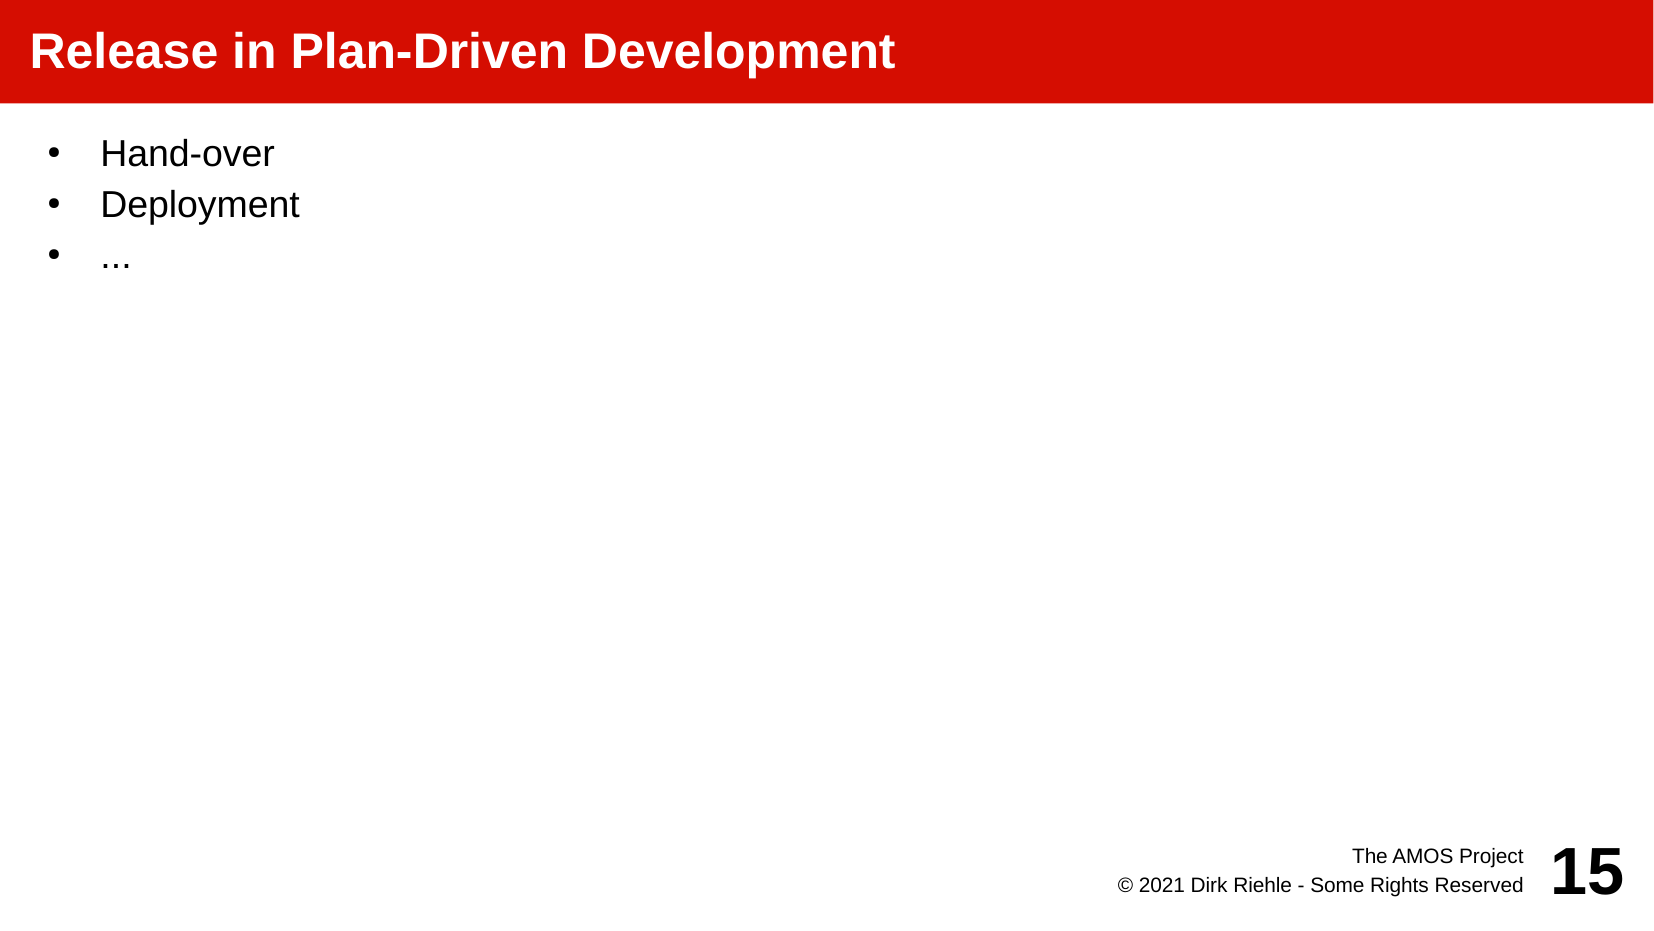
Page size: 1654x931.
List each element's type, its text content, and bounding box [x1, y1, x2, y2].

title Release in Plan-Driven Development [0, 0, 1654, 104]
list Hand-over Deployment ... [29, 132, 1625, 813]
